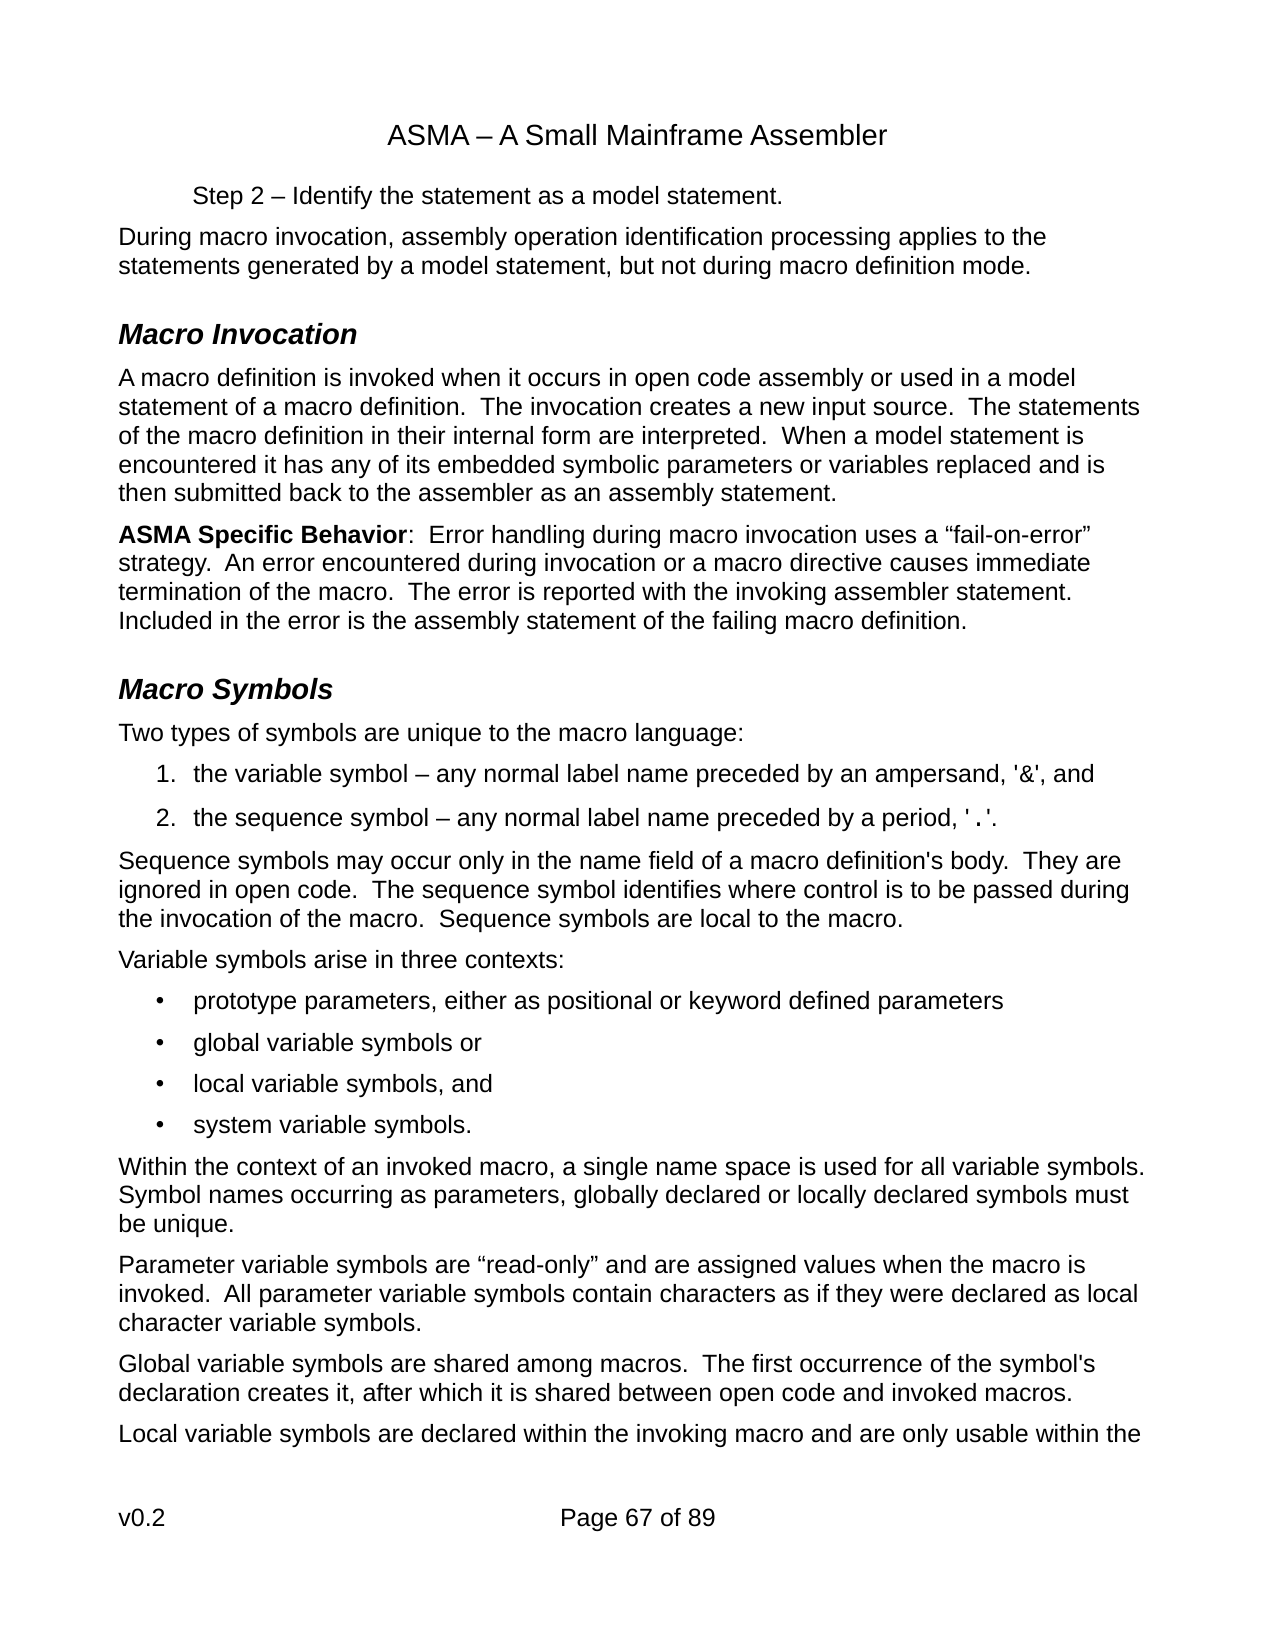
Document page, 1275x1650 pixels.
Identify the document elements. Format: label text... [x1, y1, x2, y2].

list system variable symbols. [156, 1110, 1157, 1139]
text Parameter variable symbols are “read-only” and are assigned values when the macro is invoked. All parameter variable symbols contain characters as if they were declared as local character variable symbols. [118, 1251, 1157, 1337]
list the sequence symbol – any normal label name preceded by a period, '.'. [156, 803, 1157, 834]
text A macro definition is invoked when it occurs in open code assembly or used in a model statement of a macro definition. The invocation creates a new input source. The statements of the macro definition in their internal form are interpreted. When a model statement is encountered it has any of its embedded symbolic parameters or variables replaced and is then submitted back to the assembler as an assembly statement. [118, 363, 1157, 507]
list global variable symbols or [156, 1028, 1157, 1057]
subtitle Macro Invocation [118, 317, 1157, 351]
text ASMA Specific Behavior: Error handling during macro invocation uses a “fail-on-error” strategy. An error encountered during invocation or a macro directive causes immediate termination of the macro. The error is reported with the invoking assembler statement. Included in the error is the assembly statement of the failing macro definition. [118, 520, 1157, 635]
list local variable symbols, and [156, 1069, 1157, 1098]
list prototype parameters, either as positional or keyword defined parameters [156, 986, 1157, 1015]
text During macro invocation, assembly operation identification processing applies to the statements generated by a model statement, but not during macro definition mode. [118, 222, 1157, 280]
text Variable symbols arise in three contexts: [118, 945, 1157, 974]
text Global variable symbols are shared among macros. The first occurrence of the symbol's declaration creates it, after which it is shared between open code and invoked macros. [118, 1349, 1157, 1407]
text Step 2 – Identify the statement as a model statement. [192, 181, 1157, 210]
text Within the context of an invoked macro, a single name space is used for all variable symbols. Symbol names occurring as parameters, globally declared or locally declared symbols must be unique. [118, 1152, 1157, 1238]
text Two types of symbols are unique to the macro language: [118, 718, 1157, 747]
text Local variable symbols are declared within the invoking macro and are only usable within the [118, 1419, 1157, 1448]
subtitle Macro Symbols [118, 672, 1157, 706]
list the variable symbol – any normal label name preceded by an ampersand, '&', and [156, 759, 1157, 790]
text Sequence symbols may occur only in the name field of a macro definition's body. They are ignored in open code. The sequence symbol identifies where control is to be passed during the invocation of the macro. Sequence symbols are local to the macro. [118, 846, 1157, 933]
